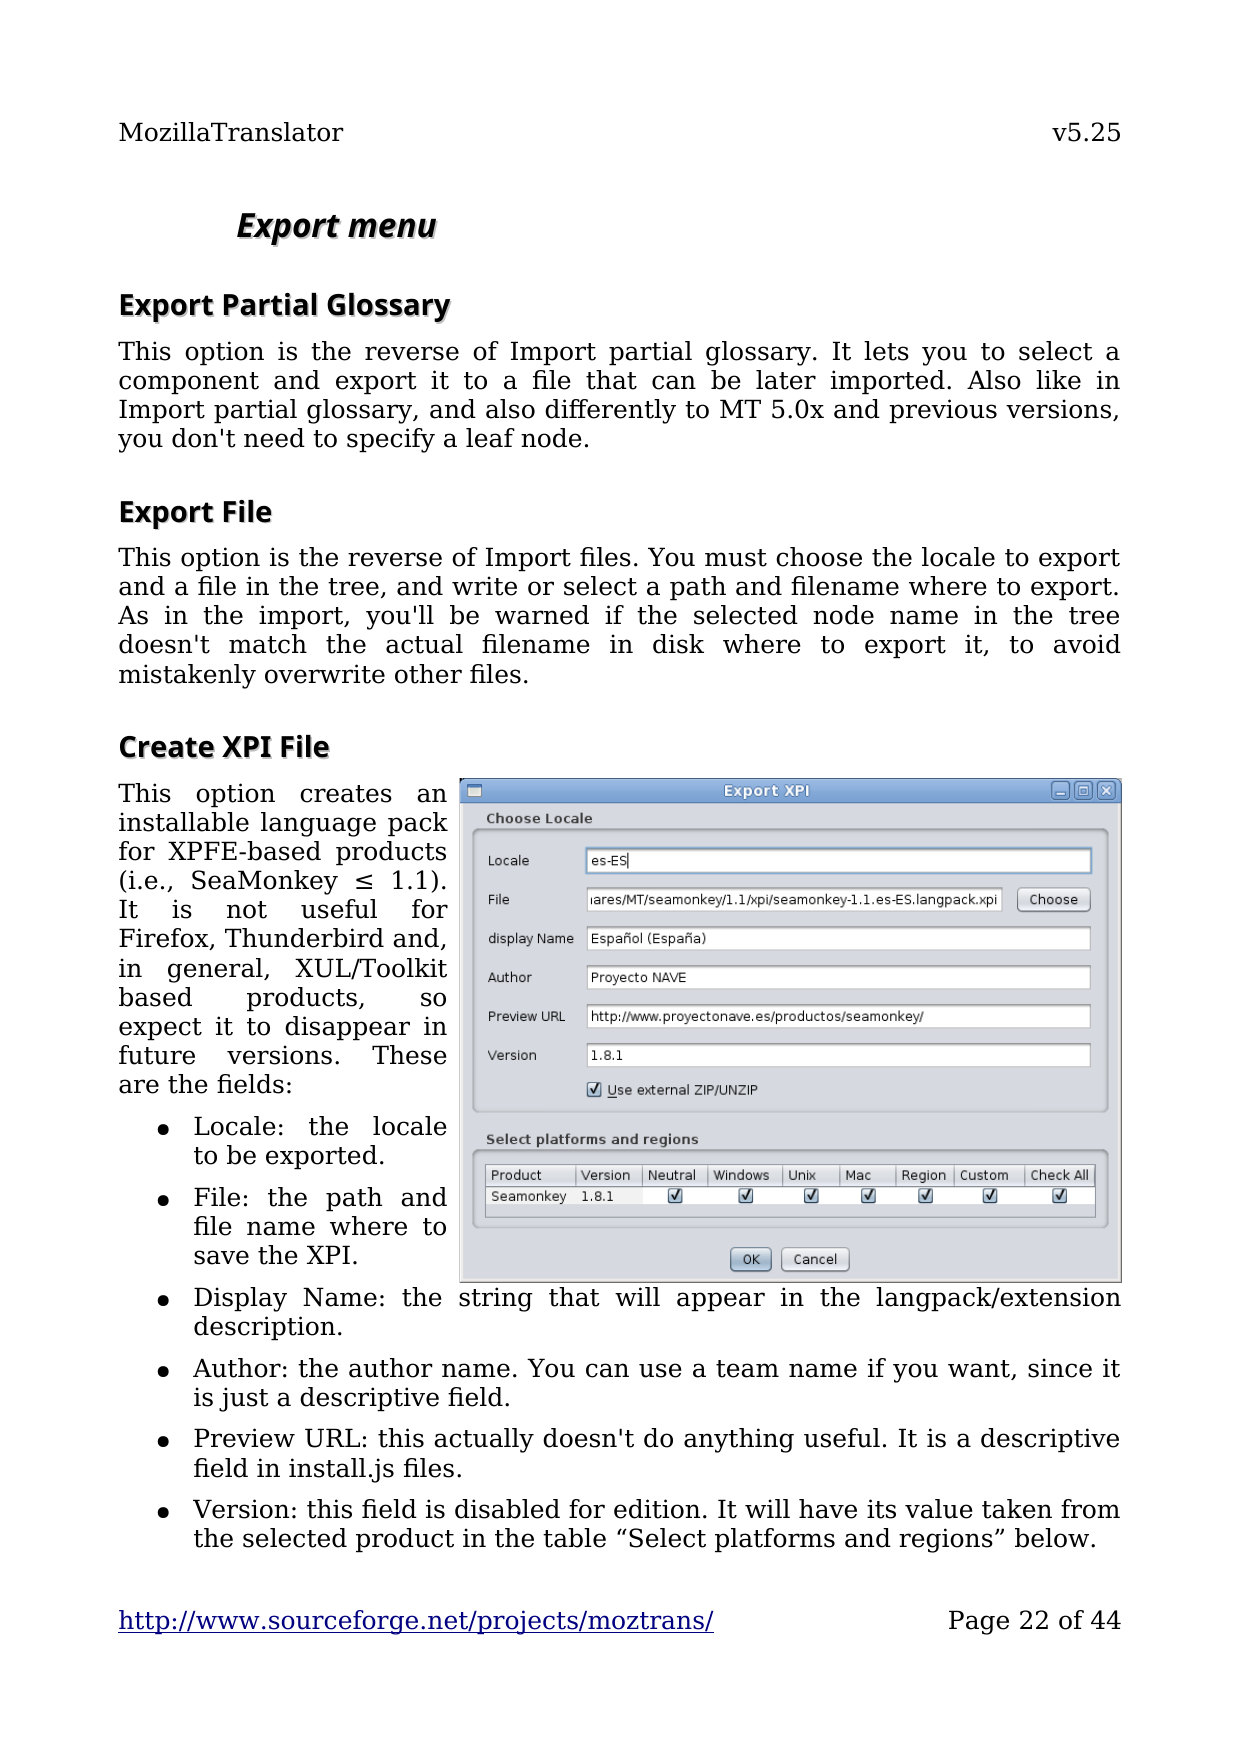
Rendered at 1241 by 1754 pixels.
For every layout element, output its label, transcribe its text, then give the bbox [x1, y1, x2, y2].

subtitle Export File [118, 491, 1122, 531]
subtitle Display Name: the string that will appear in the langpack/extension description. [156, 1283, 1122, 1341]
subtitle Export Partial Glossary [118, 285, 1122, 324]
subtitle File: the path and file name where to save the XPI. [156, 1183, 459, 1270]
text This option is the reverse of Import partial glossary. It lets you to select a component and export it to a file that can be later imported. Also like in Import partial glossary, and also differently to MT 5.0x and previous versions, you don't need to specify a leaf node. [118, 337, 1122, 453]
subtitle Author: the author name. You can use a team name if you want, since it is just a descriptive field. [156, 1354, 1122, 1412]
subtitle Locale: the locale to be exported. [156, 1112, 459, 1170]
subtitle Export menu [236, 202, 1122, 247]
text This option creates an installable language pack for XPFE-based products (i.e., SeaMonkey ≤ 1.1). It is not useful for Firefox, Thunderbird and, in general, XUL/Toolkit based products, so expect it to disappear in future versions. These are the fields: [118, 779, 459, 1099]
subtitle Create XPI File [118, 727, 1122, 766]
picture [459, 778, 1122, 1283]
subtitle Preview URL: this actually doesn't do anything useful. It is a descriptive field in install.js files. [156, 1424, 1122, 1483]
text This option is the reverse of Import files. You must choose the locale to export and a file in the tree, and write or select a path and filename where to export. As in the import, you'll be warned if the selected node name in the tree doesn't match the actual filename in disk where to export it, to avoid mistakenly overwrite other files. [118, 543, 1122, 689]
subtitle Version: this field is disabled for edition. It will have its value taken from the selected product in the table “Select platforms and regions” below. [156, 1495, 1122, 1554]
